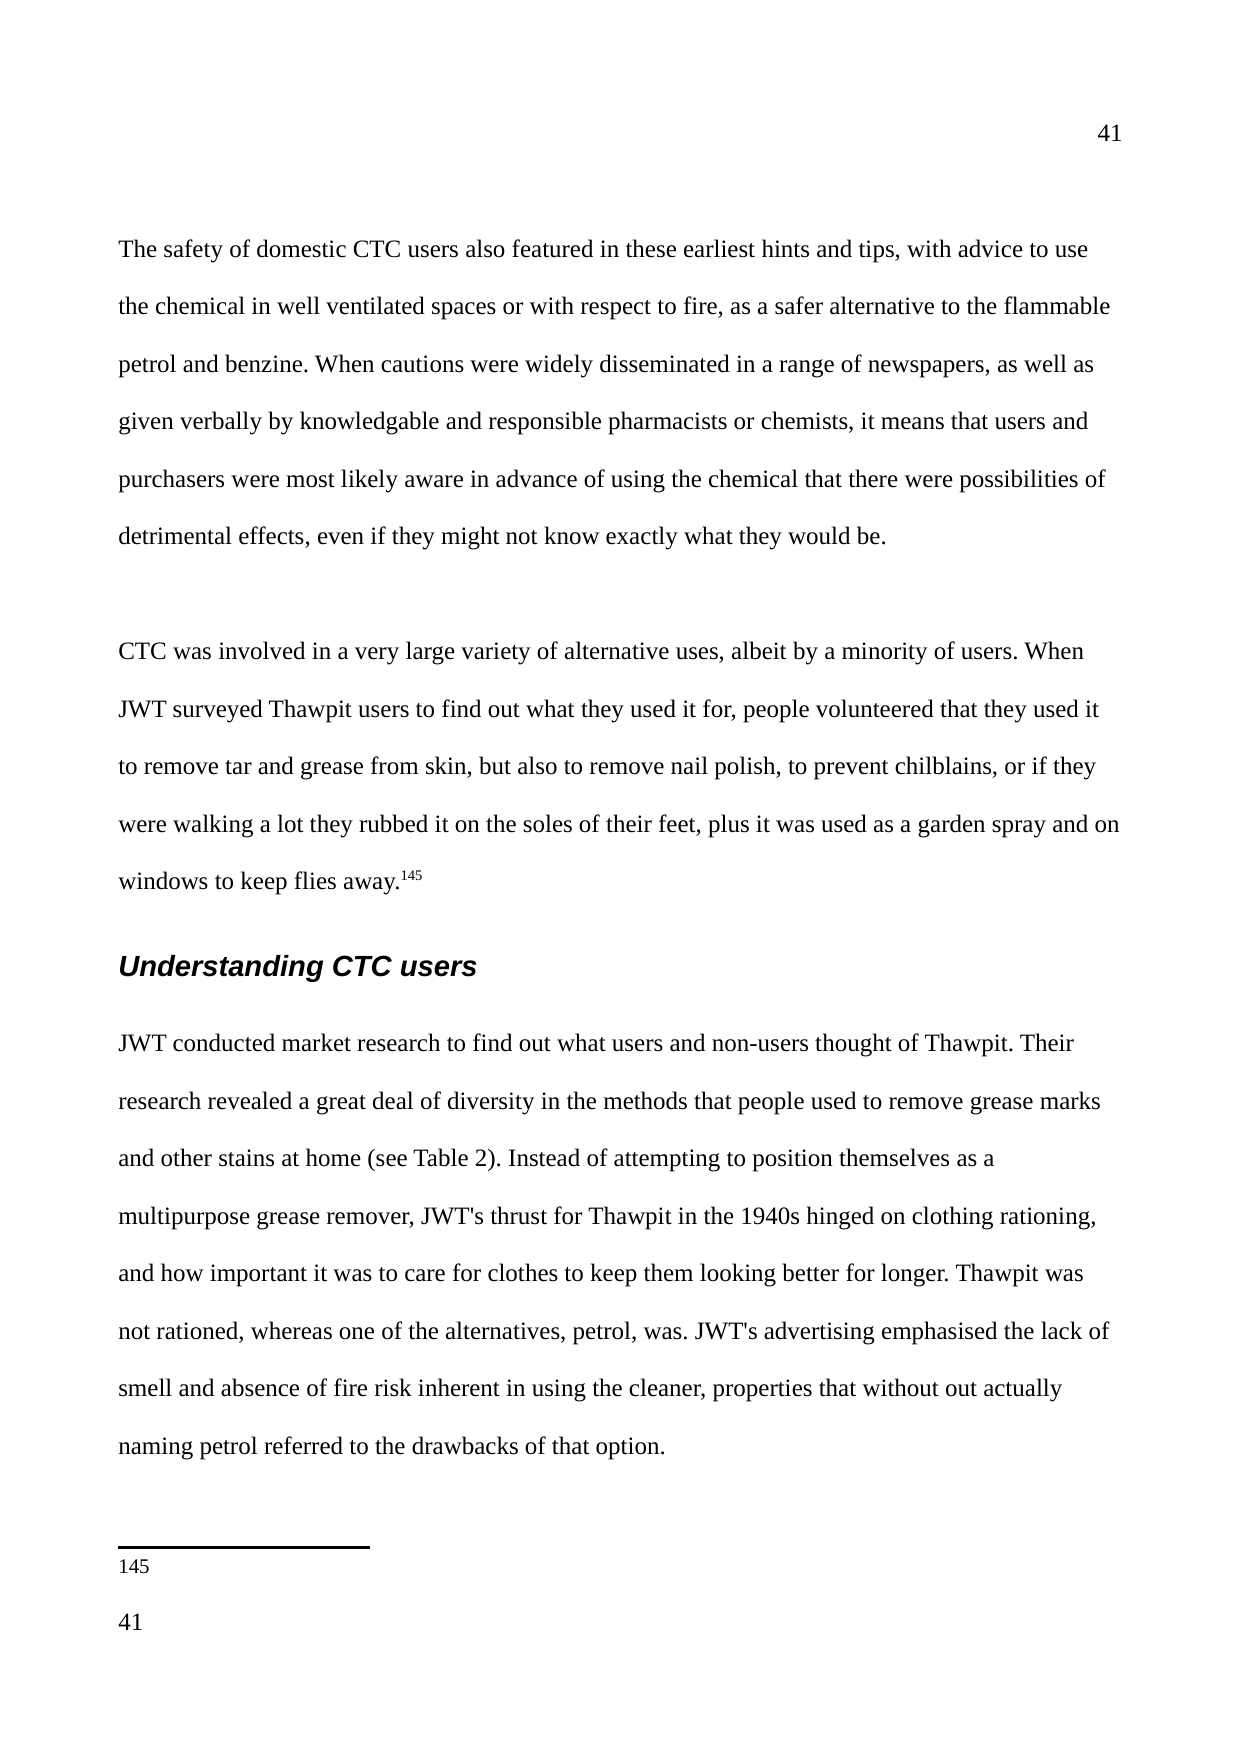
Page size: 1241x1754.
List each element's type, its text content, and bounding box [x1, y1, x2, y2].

subtitle Understanding CTC users [118, 949, 1122, 982]
text The safety of domestic CTC users also featured in these earliest hints and tips, with advice to use the chemical in well ventilated spaces or with respect to fire, as a safer alternative to the flammable petrol and benzine. When cautions were widely disseminated in a range of newspapers, as well as given verbally by knowledgable and responsible pharmacists or chemists, it means that users and purchasers were most likely aware in advance of using the chemical that there were possibilities of detrimental effects, even if they might not know exactly what they would be. [118, 234, 1122, 550]
text CTC was involved in a very large variety of alternative uses, albeit by a minority of users. When JWT surveyed Thawpit users to find out what they used it for, people volunteered that they used it to remove tar and grease from skin, but also to remove nail polish, to prevent chilblains, or if they were walking a lot they rubbed it on the soles of their feet, plus it was used as a garden spray and on windows to keep flies away. [118, 636, 1122, 895]
text JWT conducted market research to find out what users and non-users thought of Thawpit. Their research revealed a great deal of diversity in the methods that people used to remove grease marks and other stains at home (see Table 2). Instead of attempting to position themselves as a multipurpose grease remover, JWT's thrust for Thawpit in the 1940s hinged on clothing rationing, and how important it was to care for clothes to keep them looking better for longer. Thawpit was not rationed, whereas one of the alternatives, petrol, was. JWT's advertising emphasised the lack of smell and absence of fire risk inherent in using the cleaner, properties that without out actually naming petrol referred to the drawbacks of that option. [118, 1028, 1122, 1460]
